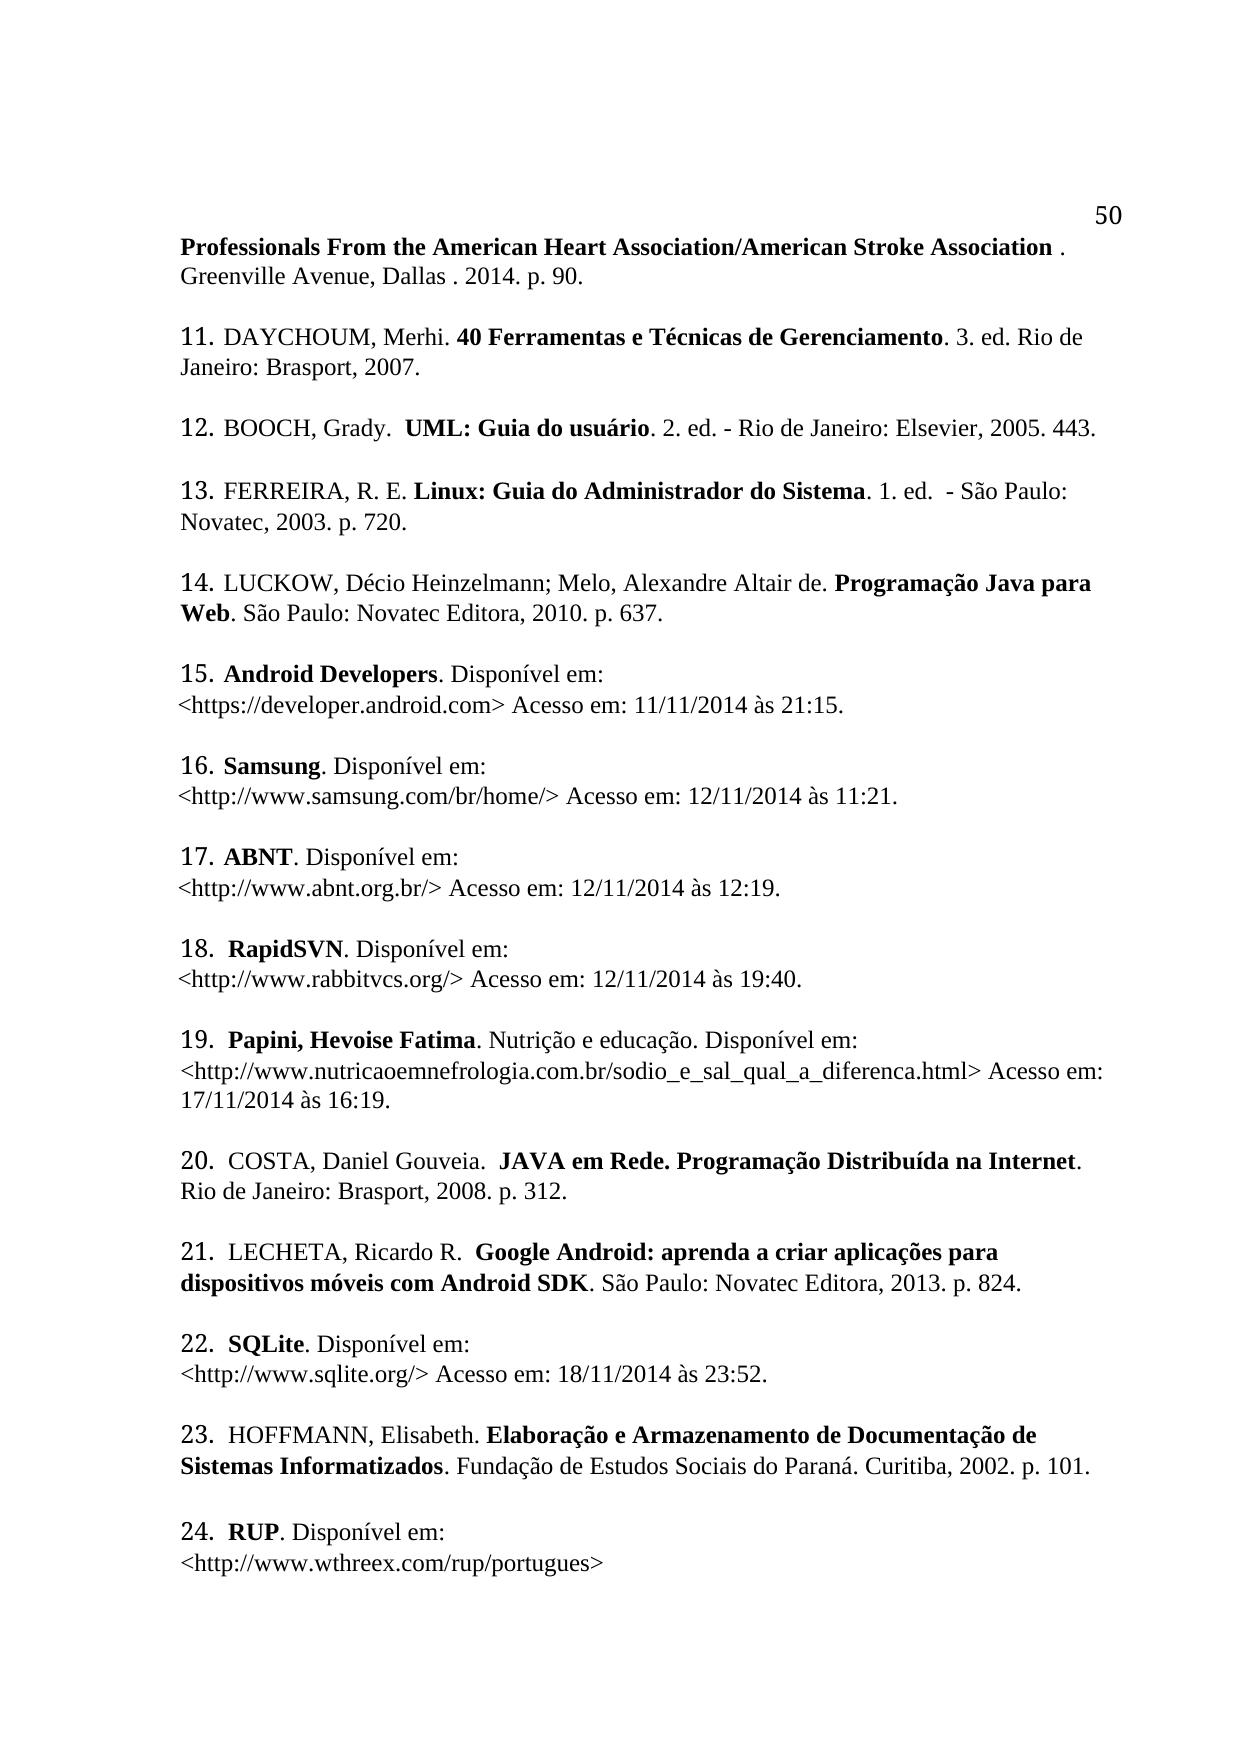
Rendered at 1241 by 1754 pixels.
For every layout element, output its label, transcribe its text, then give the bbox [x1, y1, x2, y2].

list Android Developers. Disponível em: [180, 656, 1122, 690]
list LUCKOW, Décio Heinzelmann; Melo, Alexandre Altair de. Programação Java para Web. São Paulo: Novatec Editora, 2010. p. 637. [180, 564, 1122, 627]
list ABNT. Disponível em: [180, 839, 1122, 873]
list <http://www.wthreex.com/rup/portugues> [180, 1548, 1122, 1577]
list <http://www.nutricaoemnefrologia.com.br/sodio_e_sal_qual_a_diferenca.html> Acesso em: 17/11/2014 às 16:19. [180, 1056, 1122, 1114]
list HOFFMANN, Elisabeth. Elaboração e Armazenamento de Documentação de Sistemas Informatizados. Fundação de Estudos Sociais do Paraná. Curitiba, 2002. p. 101. [180, 1417, 1122, 1480]
list FERREIRA, R. E. Linux: Guia do Administrador do Sistema. 1. ed. - São Paulo: Novatec, 2003. p. 720. [180, 473, 1122, 536]
list BOOCH, Grady. UML: Guia do usuário. 2. ed. - Rio de Janeiro: Elsevier, 2005. 443. [180, 410, 1122, 444]
list <https://developer.android.com> Acesso em: 11/11/2014 às 21:15. [177, 690, 1122, 719]
list Papini, Hevoise Fatima. Nutrição e educação. Disponível em: [180, 1022, 1122, 1056]
list COSTA, Daniel Gouveia. JAVA em Rede. Programação Distribuída na Internet. Rio de Janeiro: Brasport, 2008. p. 312. [180, 1142, 1122, 1205]
list RapidSVN. Disponível em: [180, 931, 1122, 964]
list RUP. Disponível em: [180, 1514, 1122, 1548]
list <http://www.samsung.com/br/home/> Acesso em: 12/11/2014 às 11:21. [177, 781, 1122, 810]
list <http://www.rabbitvcs.org/> Acesso em: 12/11/2014 às 19:40. [177, 964, 1122, 993]
text <http://www.abnt.org.br/> Acesso em: 12/11/2014 às 12:19. [177, 873, 1122, 902]
list <http://www.sqlite.org/> Acesso em: 18/11/2014 às 23:52. [180, 1359, 1122, 1388]
list LECHETA, Ricardo R. Google Android: aprenda a criar aplicações para dispositivos móveis com Android SDK. São Paulo: Novatec Editora, 2013. p. 824. [180, 1234, 1122, 1297]
list Samsung. Disponível em: [180, 747, 1122, 781]
list Professionals From the American Heart Association/American Stroke Association . Greenville Avenue, Dallas . 2014. p. 90. [180, 232, 1122, 289]
list DAYCHOUM, Merhi. 40 Ferramentas e Técnicas de Gerenciamento. 3. ed. Rio de Janeiro: Brasport, 2007. [180, 318, 1122, 381]
list SQLite. Disponível em: [180, 1326, 1122, 1359]
